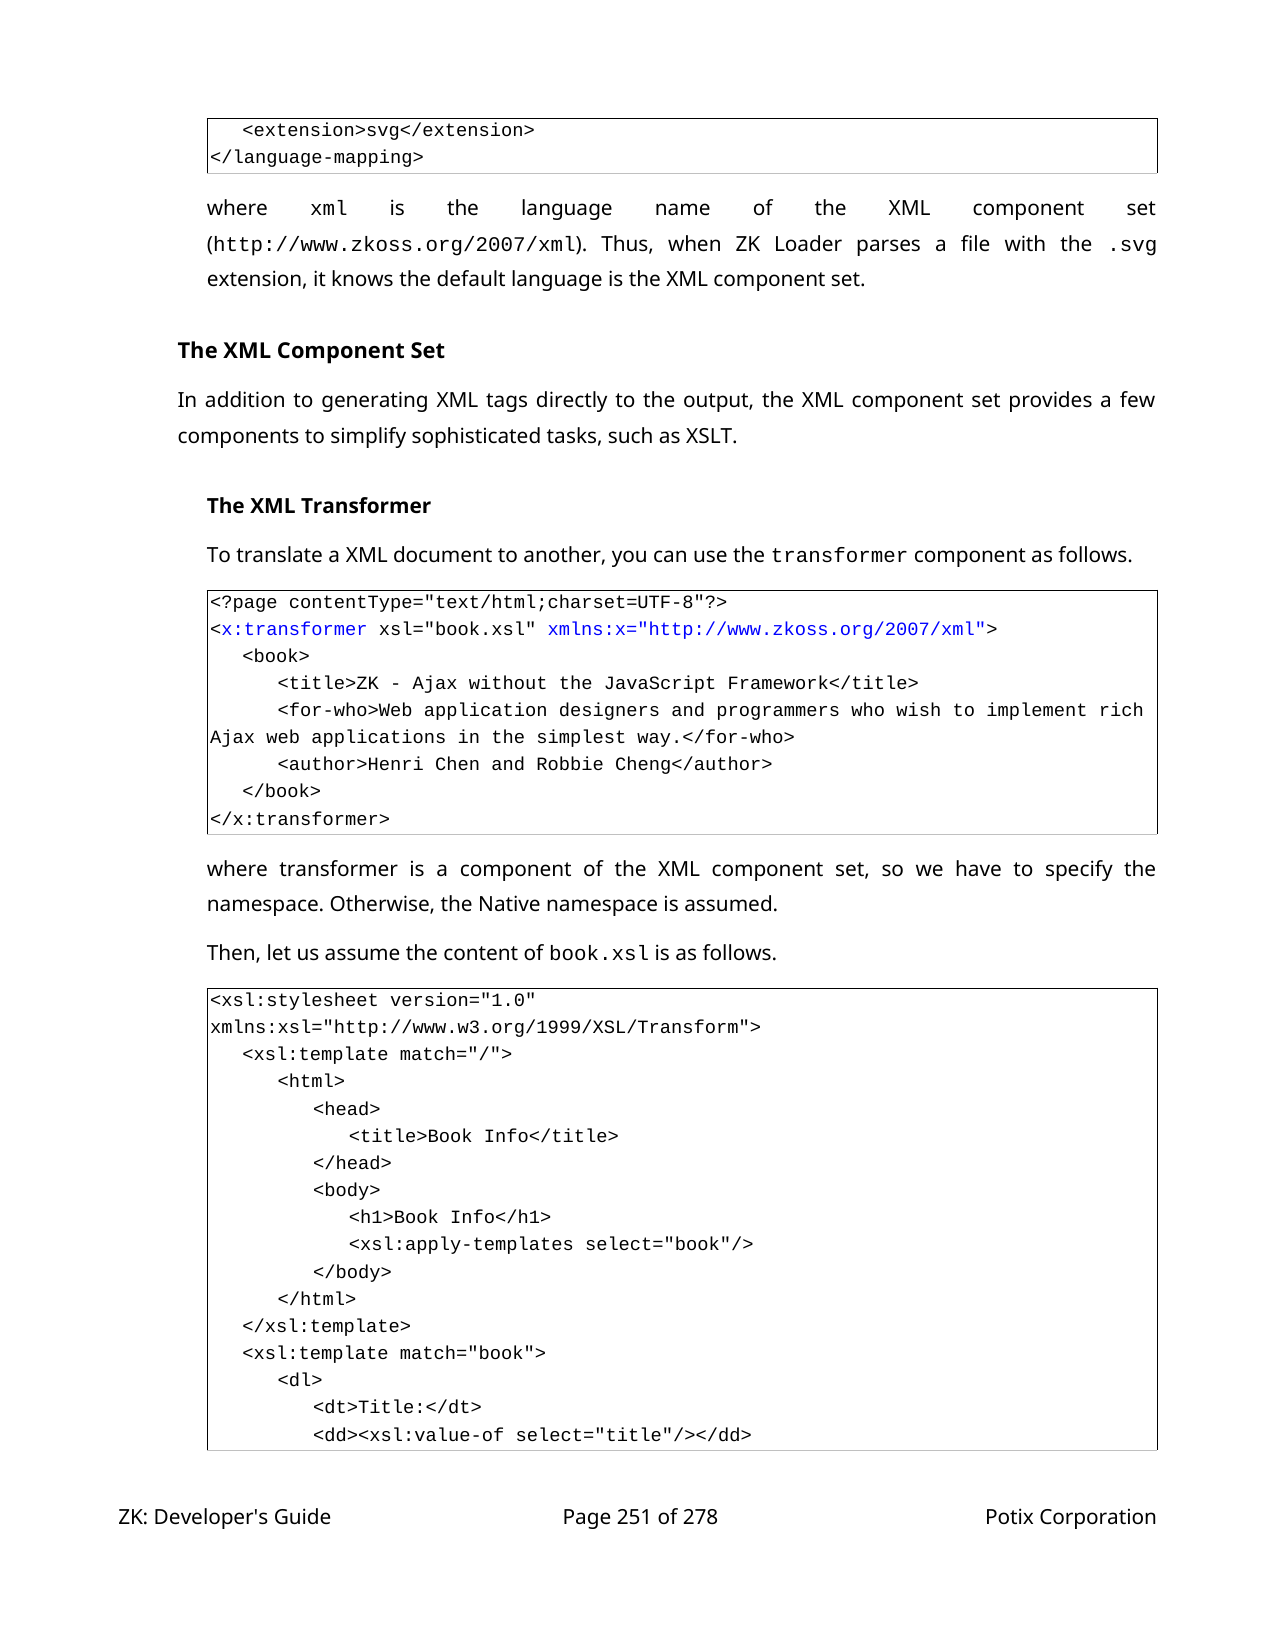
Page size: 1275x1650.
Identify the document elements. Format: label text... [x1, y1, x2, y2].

text xmlns:xsl="http://www.w3.org/1999/XSL/Transform"> [208, 1015, 1157, 1039]
text <dt>Title:</dt> [208, 1395, 1157, 1420]
text <title>ZK - Ajax without the JavaScript Framework</title> [208, 671, 1157, 695]
text <head> [208, 1096, 1157, 1121]
text <author>Henri Chen and Robbie Cheng</author> [208, 752, 1157, 776]
text In addition to generating XML tags directly to the output, the XML component set provides a few components to simplify sophisticated tasks, such as XSLT. [177, 386, 1157, 449]
text <body> [208, 1178, 1157, 1202]
text </body> [208, 1259, 1157, 1284]
text <html> [208, 1069, 1157, 1093]
text To translate a XML document to another, you can use the transformer component as follows. [207, 540, 1157, 569]
text <title>Book Info</title> [208, 1123, 1157, 1148]
text where transformer is a component of the XML component set, so we have to specify the namespace. Otherwise, the Native namespace is assumed. [207, 854, 1157, 918]
text </html> [208, 1287, 1157, 1311]
text <dd><xsl:value-of select="title"/></dd> [208, 1423, 1157, 1450]
text </head> [208, 1151, 1157, 1175]
text <dl> [208, 1368, 1157, 1392]
text <extension>svg</extension> [208, 119, 1157, 142]
text Then, let us assume the content of book.xsl is as follows. [207, 938, 1157, 967]
text <xsl:template match="book"> [208, 1341, 1157, 1365]
text <x:transformer xsl="book.xsl" xmlns:x="http://www.zkoss.org/2007/xml"> [208, 617, 1157, 641]
text where xml is the language name of the XML component set (http://www.zkoss.org/2007/xml). Thus, when ZK Loader parses a file with the .svg extension, it knows the default language is the XML component set. [207, 193, 1157, 292]
subtitle The XML Transformer [207, 492, 1157, 520]
text <h1>Book Info</h1> [208, 1205, 1157, 1229]
text </language-mapping> [208, 145, 1157, 173]
text <xsl:apply-templates select="book"/> [208, 1232, 1157, 1257]
text </xsl:template> [208, 1314, 1157, 1338]
text <for-who>Web application designers and programmers who wish to implement rich Ajax web applications in the simplest way.</for-who> [208, 698, 1157, 749]
text </book> [208, 779, 1157, 803]
subtitle The XML Component Set [177, 335, 1157, 365]
text </x:transformer> [208, 806, 1157, 834]
text <?page contentType="text/html;charset=UTF-8"?> [208, 591, 1157, 614]
text <book> [208, 644, 1157, 668]
text <xsl:template match="/"> [208, 1042, 1157, 1066]
text <xsl:stylesheet version="1.0" [208, 989, 1157, 1012]
